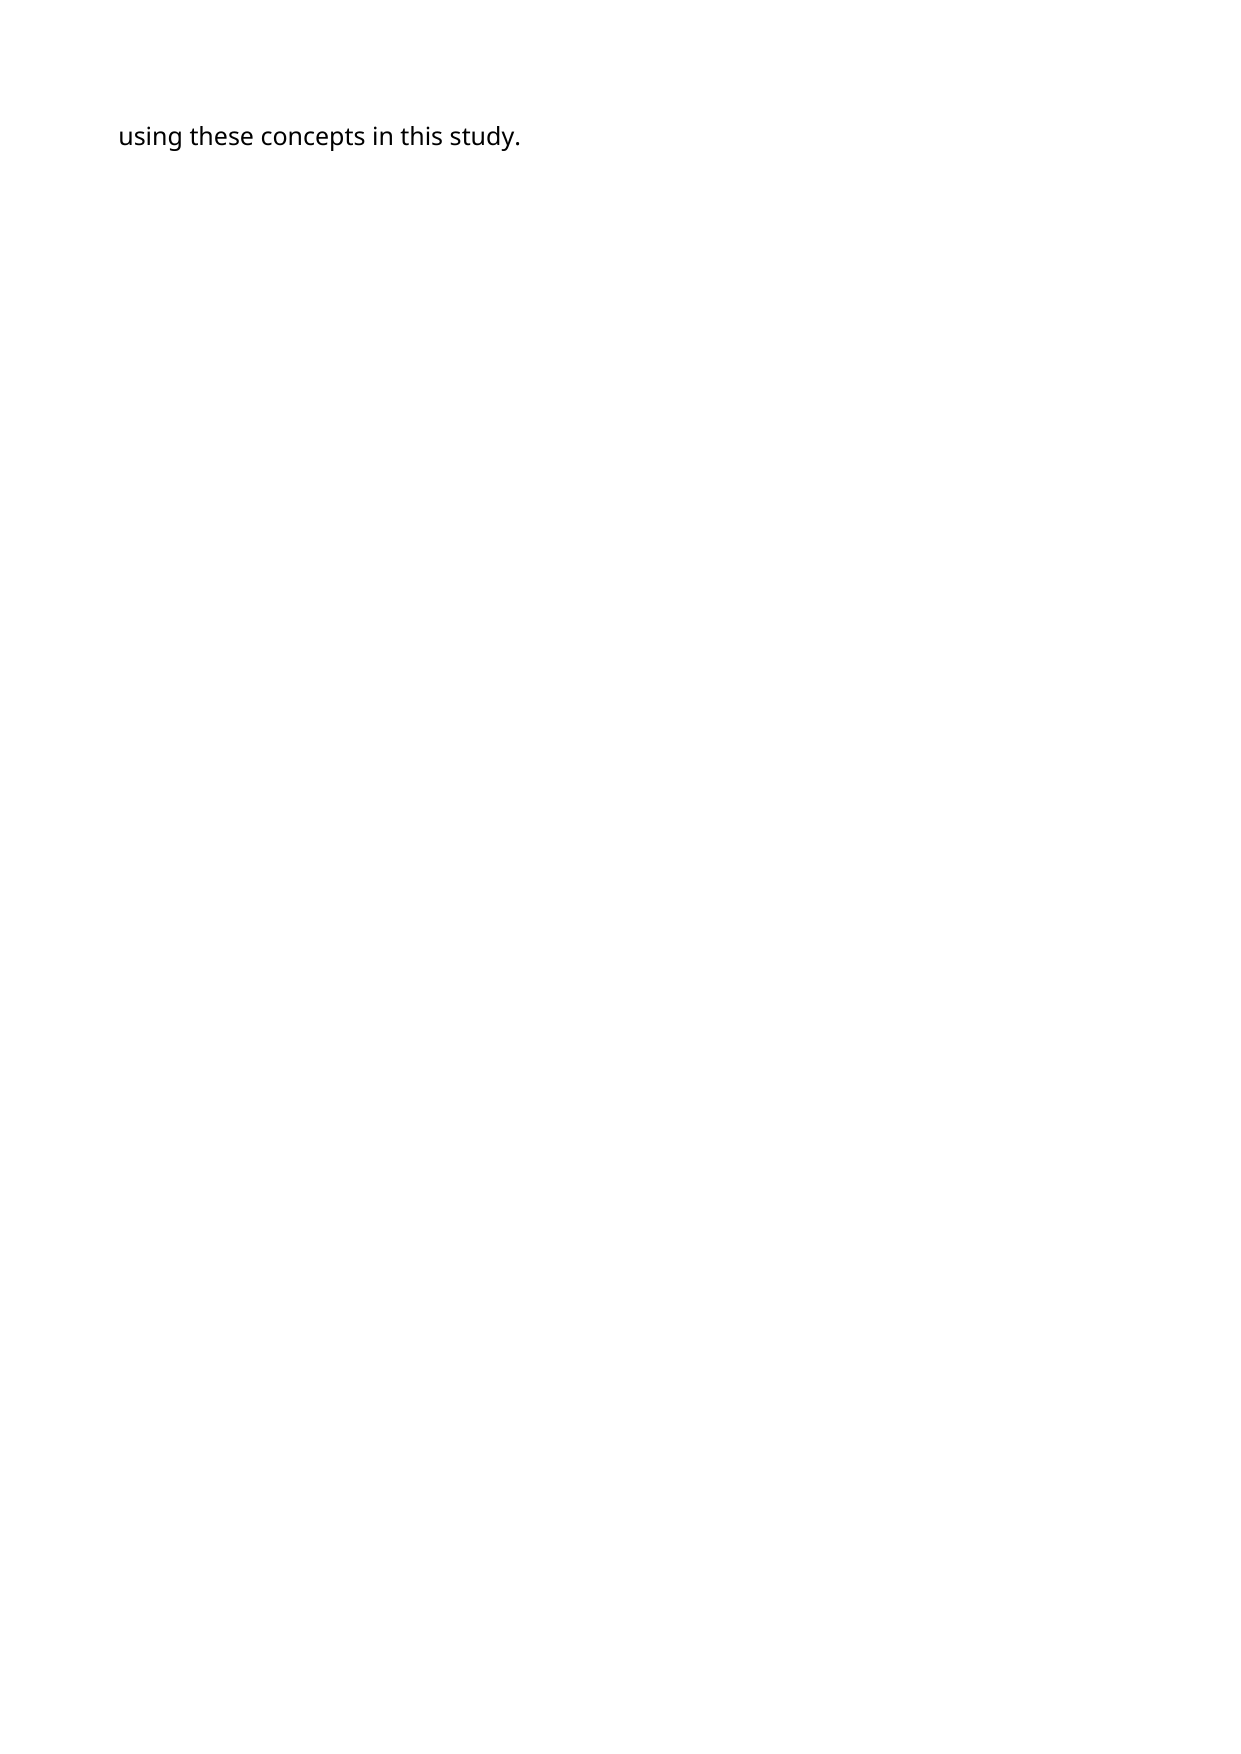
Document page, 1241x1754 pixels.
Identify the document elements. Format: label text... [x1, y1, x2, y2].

text using these concepts in this study. [118, 118, 1122, 152]
